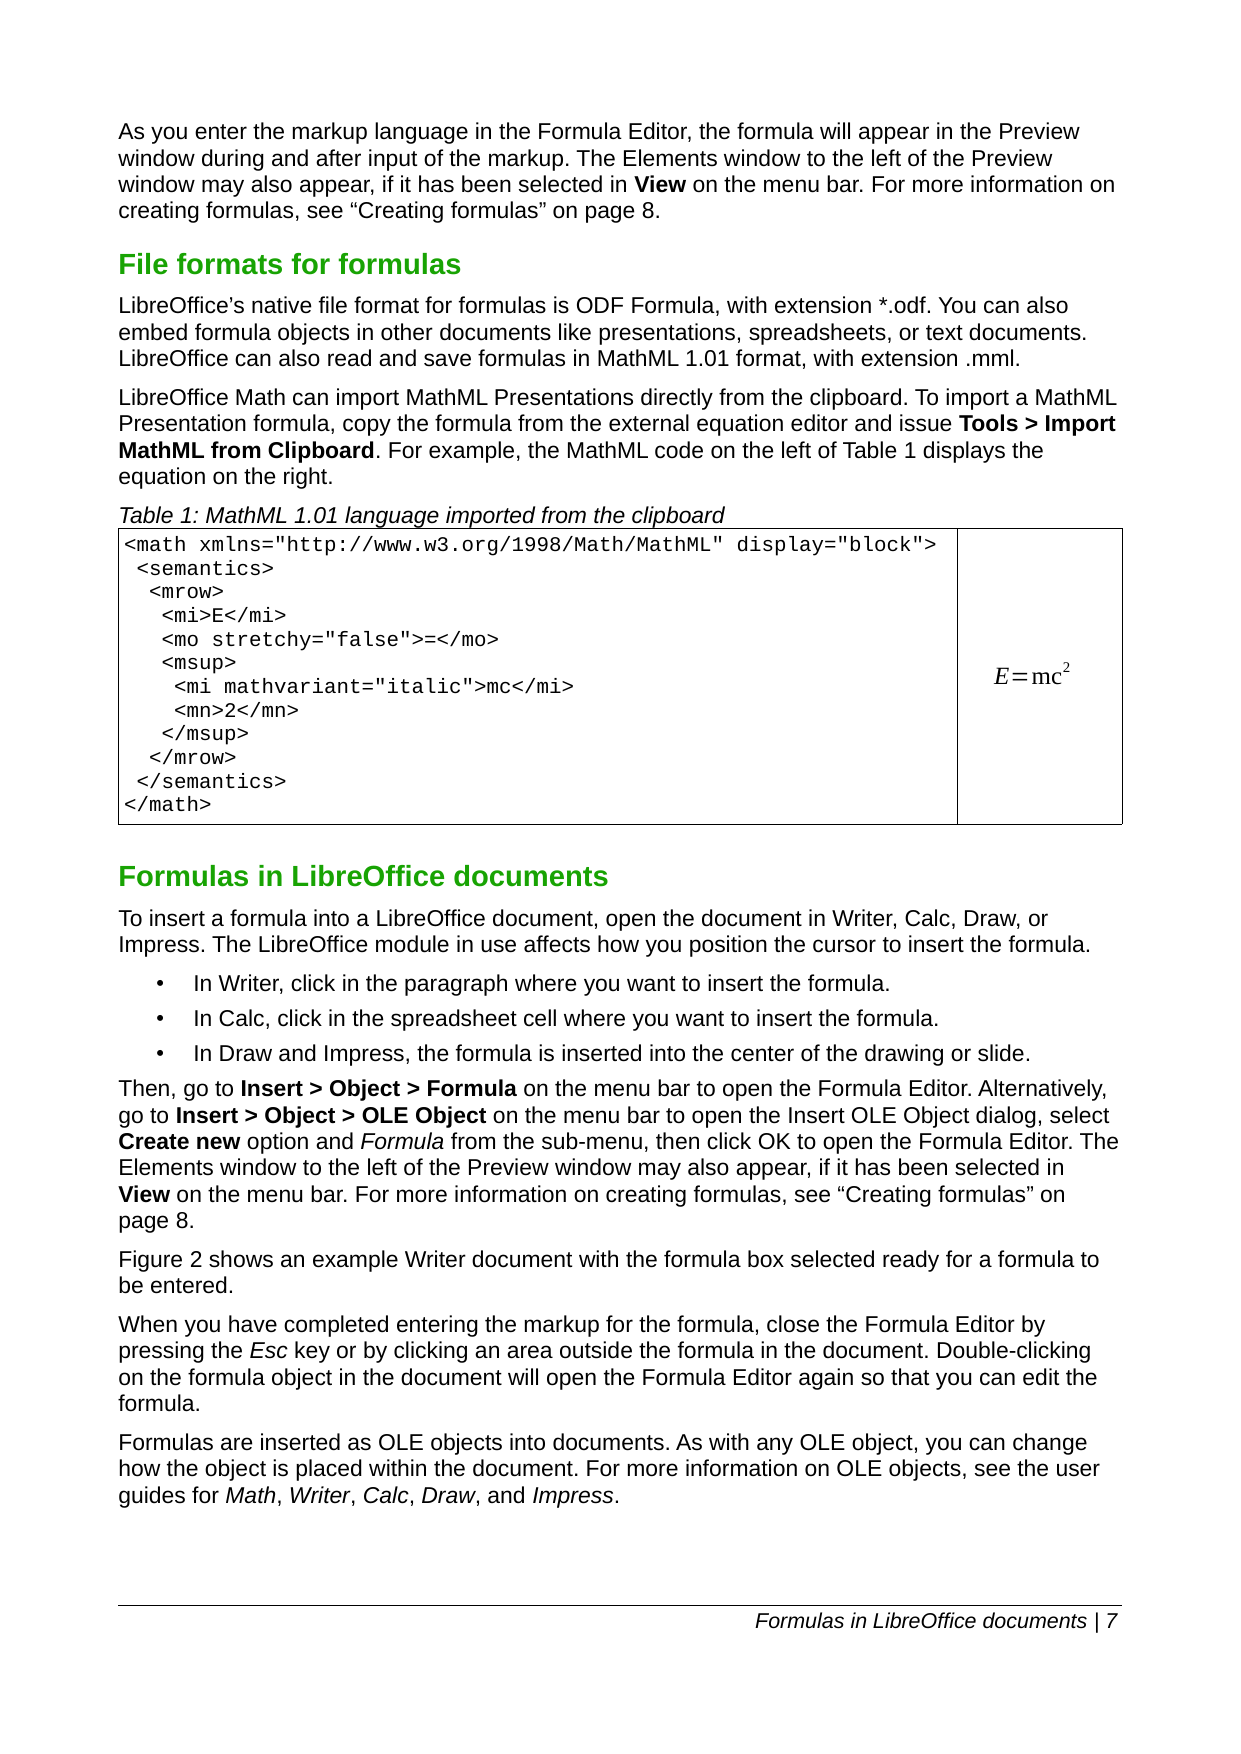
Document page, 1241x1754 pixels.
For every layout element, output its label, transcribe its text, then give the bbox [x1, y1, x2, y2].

subtitle Formulas in LibreOffice documents [118, 859, 1122, 893]
text LibreOffice Math can import MathML Presentations directly from the clipboard. To import a MathML Presentation formula, copy the formula from the external equation editor and issue Tools > Import MathML from Clipboard. For example, the MathML code on the left of Table 1 displays the equation on the right. [118, 384, 1122, 489]
list In Draw and Impress, the formula is inserted into the center of the drawing or slide. [156, 1040, 1122, 1066]
text Figure 2 shows an example Writer document with the formula box selected ready for a formula to be entered. [118, 1246, 1122, 1299]
text Table 1: MathML 1.01 language imported from the clipboard [118, 502, 1122, 528]
text Then, go to Insert > Object > Formula on the menu bar to open the Formula Editor. Alternatively, go to Insert > Object > OLE Object on the menu bar to open the Insert OLE Object dialog, select Create new option and Formula from the sub-menu, then click OK to open the Formula Editor. The Elements window to the left of the Preview window may also appear, if it has been selected in View on the menu bar. For more information on creating formulas, see “Creating formulas” on page 7. [118, 1075, 1122, 1233]
text When you have completed entering the markup for the formula, close the Formula Editor by pressing the Esc key or by clicking an area outside the formula in the document. Double-clicking on the formula object in the document will open the Formula Editor again so that you can edit the formula. [118, 1311, 1122, 1417]
text As you enter the markup language in the Formula Editor, the formula will appear in the Preview window during and after input of the markup. The Elements window to the left of the Preview window may also appear, if it has been selected in View on the menu bar. For more information on creating formulas, see “Creating formulas” on page 7. [118, 118, 1122, 223]
table_header <math xmlns="http://www.w3.org/1998/Math/MathML" display="block"> <semantics> <mrow> <mi>E</mi> <mo stretchy="false">=</mo> <msup> <mi mathvariant="italic">mc</mi> <mn>2</mn> </msup> </mrow> </semantics> </math> [119, 529, 957, 824]
text LibreOffice’s native file format for formulas is ODF Formula, with extension *.odf. You can also embed formula objects in other documents like presentations, spreadsheets, or text documents. LibreOffice can also read and save formulas in MathML 1.01 format, with extension .mml. [118, 292, 1122, 372]
list In Calc, click in the spreadsheet cell where you want to insert the formula. [156, 1005, 1122, 1031]
text Formulas are inserted as OLE objects into documents. As with any OLE object, you can change how the object is placed within the document. For more information on OLE objects, see the user guides for Math, Writer, Calc, Draw, and Impress. [118, 1429, 1122, 1508]
list In Writer, click in the paragraph where you want to insert the formula. [156, 970, 1122, 996]
text To insert a formula into a LibreOffice document, open the document in Writer, Calc, Draw, or Impress. The LibreOffice module in use affects how you position the cursor to insert the formula. [118, 904, 1122, 957]
table_header [958, 529, 1122, 824]
subtitle File formats for formulas [118, 247, 1122, 281]
